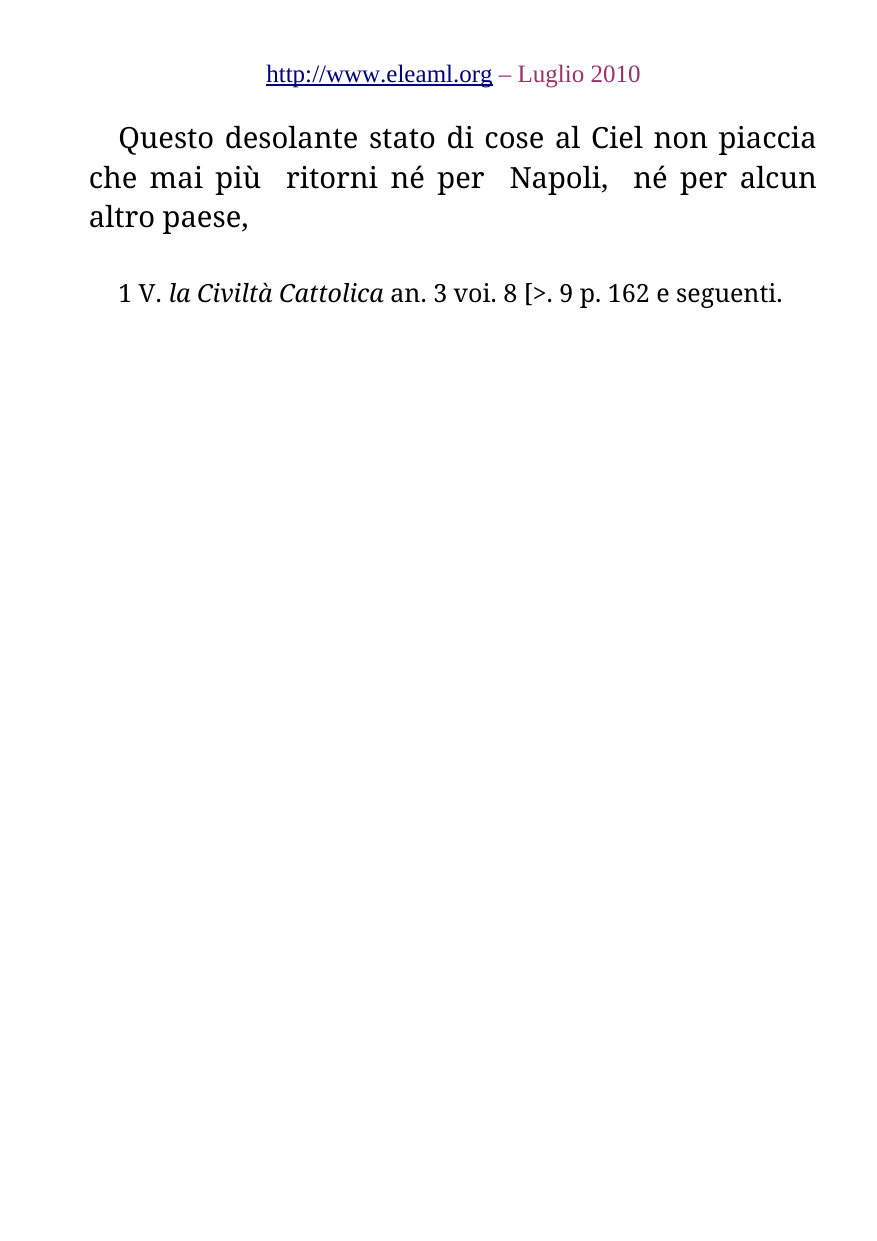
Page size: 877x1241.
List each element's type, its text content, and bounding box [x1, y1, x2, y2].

text Questo desolante stato di cose al Ciel non piaccia che mai più ritorni né per Napoli, né per alcun altro paese, [89, 117, 818, 236]
text 1 V. la Civiltà Cattolica an. 3 voi. 8 [>. 9 p. 162 e seguenti. [89, 276, 818, 310]
